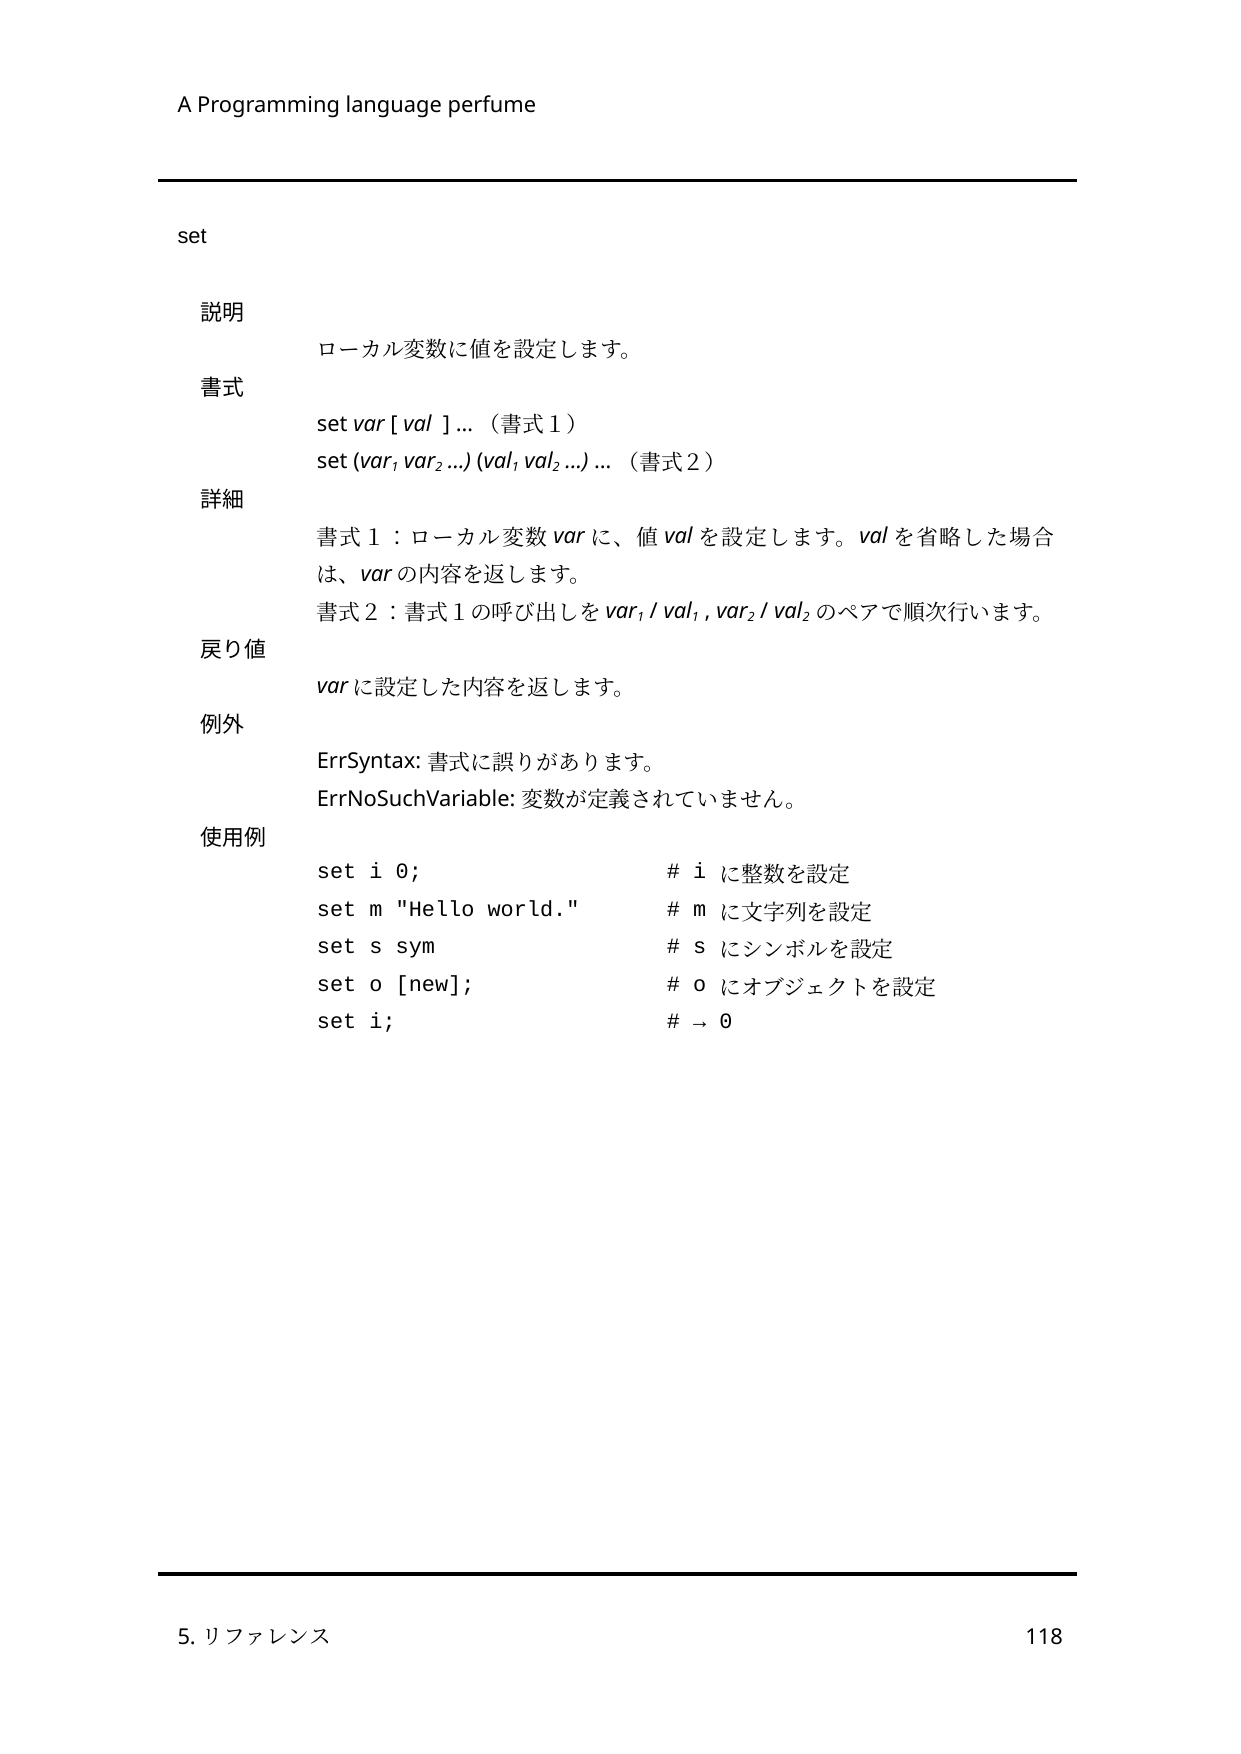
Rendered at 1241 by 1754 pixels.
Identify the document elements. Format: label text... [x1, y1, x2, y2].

table_cell set var [ val ] … （書式１） set (var1 var2 ...) (val1 val2 ...) … （書式２） [317, 367, 1063, 479]
table_cell 戻り値 [200, 629, 317, 704]
table_cell 使用例 [200, 817, 317, 1042]
table_cell 例外 [200, 704, 317, 817]
table_cell 詳細 [200, 479, 317, 629]
table_header 説明 [200, 292, 317, 367]
table_cell 書式１：ローカル変数varに、値valを設定します。valを省略した場合は、varの内容を返します。 書式２：書式１の呼び出しをvar1 / val1 , var2 / val2 のペアで順次行います。 [317, 479, 1063, 629]
table_header ローカル変数に値を設定します。 [317, 292, 1063, 367]
table_cell 書式 [200, 367, 317, 479]
table_cell set i 0; # i に整数を設定 set m "Hello world." # m に文字列を設定 set s sym # s にシンボルを設定 set o [new]; # o にオブジェクトを設定 set i; # → 0 [317, 817, 1063, 1042]
subtitle set [177, 217, 1063, 254]
table_cell ErrSyntax: 書式に誤りがあります。 ErrNoSuchVariable: 変数が定義されていません。 [317, 704, 1063, 817]
table_cell varに設定した内容を返します。 [317, 629, 1063, 704]
